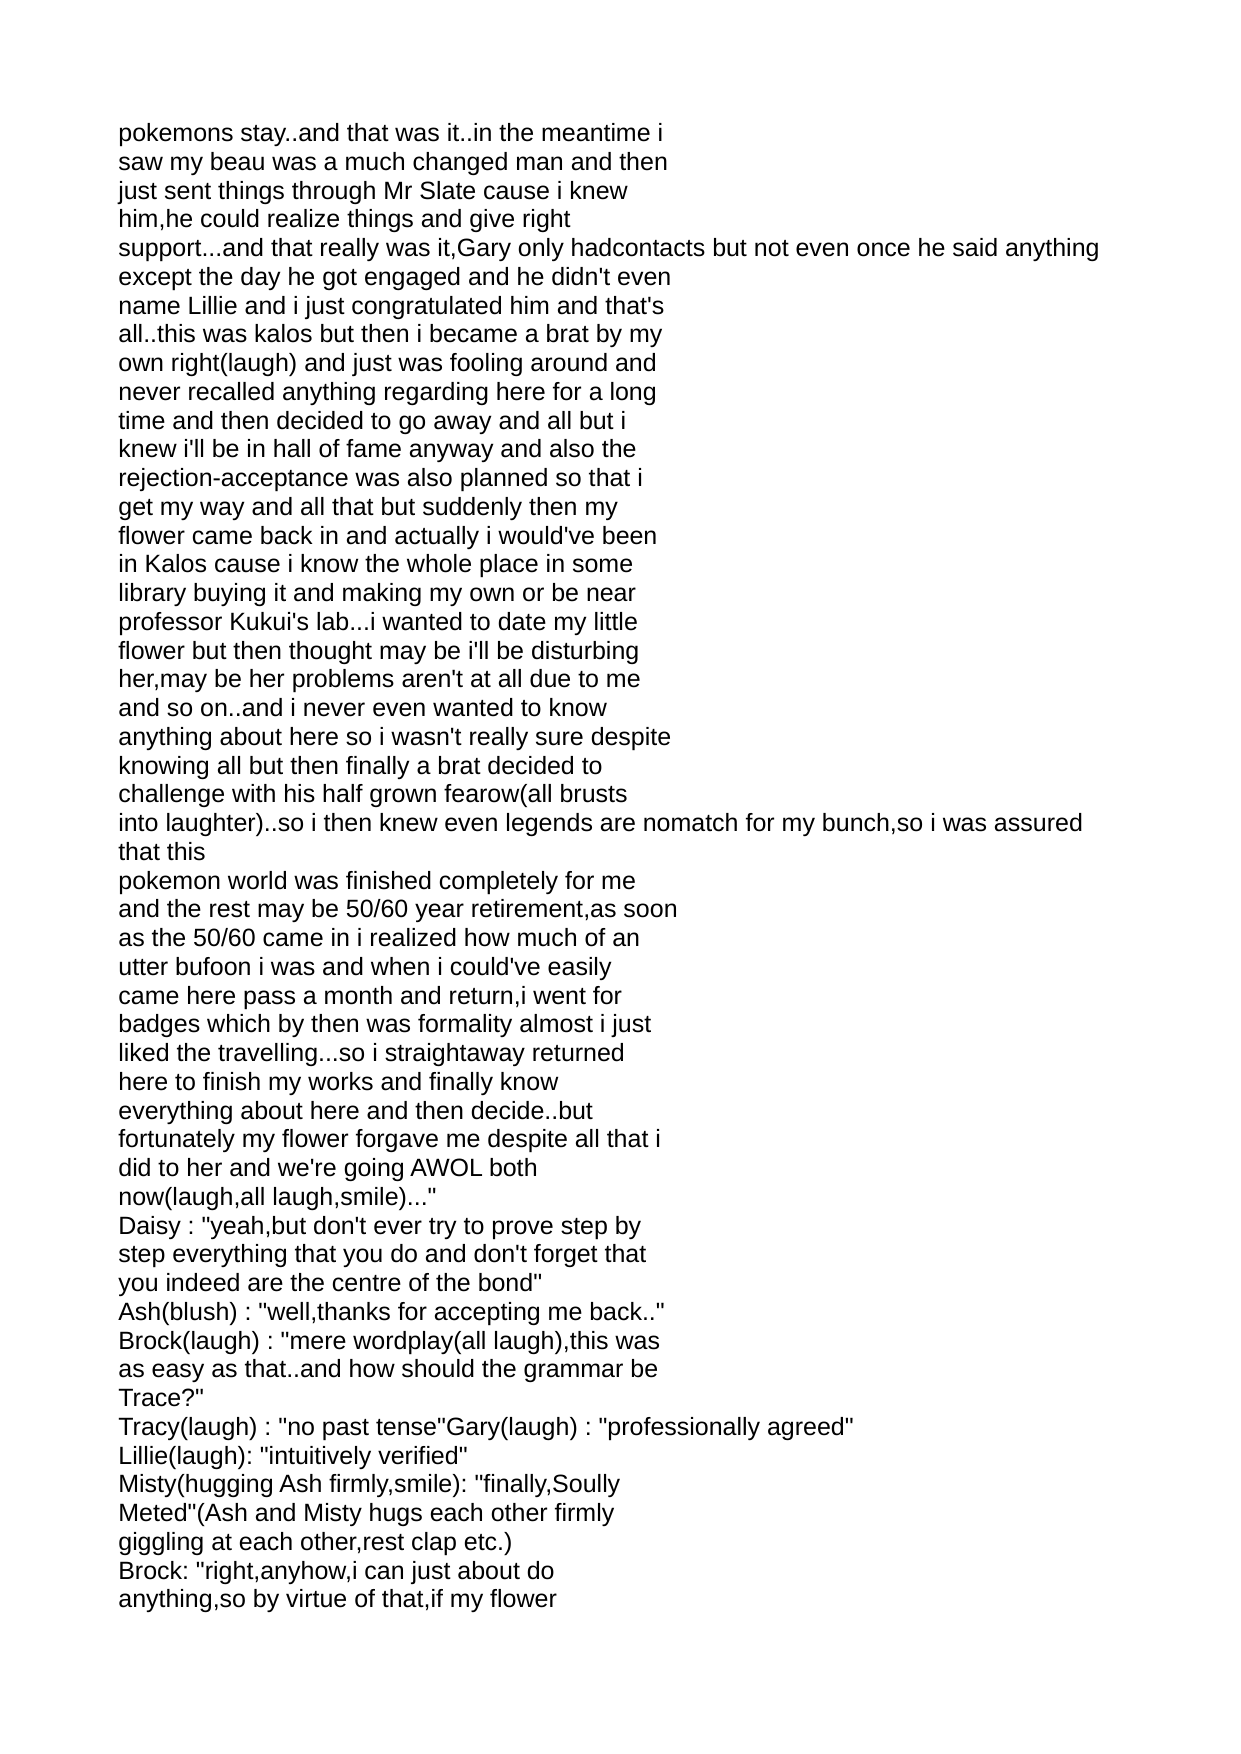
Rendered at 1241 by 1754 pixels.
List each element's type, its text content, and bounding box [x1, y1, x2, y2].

text here to finish my works and finally know [118, 1067, 1122, 1096]
text flower but then thought may be i'll be disturbing [118, 636, 1122, 664]
text library buying it and making my own or be near [118, 578, 1122, 607]
text get my way and all that but suddenly then my [118, 492, 1122, 521]
text challenge with his half grown fearow(all brusts [118, 779, 1122, 808]
text professor Kukui's lab...i wanted to date my little [118, 607, 1122, 636]
text and the rest may be 50/60 year retirement,as soon [118, 894, 1122, 923]
text pokemon world was finished completely for me [118, 866, 1122, 894]
text anything,so by virtue of that,if my flower [118, 1584, 1122, 1613]
text step everything that you do and don't forget that [118, 1239, 1122, 1268]
text you indeed are the centre of the bond" [118, 1268, 1122, 1297]
text him,he could realize things and give right [118, 204, 1122, 233]
text pokemons stay..and that was it..in the meantime i [118, 118, 1122, 147]
text never recalled anything regarding here for a long [118, 377, 1122, 406]
text badges which by then was formality almost i just [118, 1009, 1122, 1038]
text Brock(laugh) : "mere wordplay(all laugh),this was [118, 1326, 1122, 1354]
text Brock: "right,anyhow,i can just about do [118, 1556, 1122, 1584]
text everything about here and then decide..but [118, 1096, 1122, 1124]
text utter bufoon i was and when i could've easily [118, 952, 1122, 981]
text into laughter)..so i then knew even legends are nomatch for my bunch,so i was assured that this [118, 808, 1122, 866]
text own right(laugh) and just was fooling around and [118, 348, 1122, 377]
text time and then decided to go away and all but i [118, 406, 1122, 434]
text as the 50/60 came in i realized how much of an [118, 923, 1122, 952]
text liked the travelling...so i straightaway returned [118, 1038, 1122, 1067]
text name Lillie and i just congratulated him and that's [118, 291, 1122, 319]
text Ash(blush) : "well,thanks for accepting me back.." [118, 1297, 1122, 1326]
text came here pass a month and return,i went for [118, 981, 1122, 1009]
text flower came back in and actually i would've been [118, 521, 1122, 549]
text did to her and we're going AWOL both [118, 1153, 1122, 1182]
text Daisy : "yeah,but don't ever try to prove step by [118, 1211, 1122, 1239]
text Trace?" [118, 1383, 1122, 1412]
text except the day he got engaged and he didn't even [118, 262, 1122, 291]
text Misty(hugging Ash firmly,smile): "finally,Soully [118, 1469, 1122, 1498]
text knowing all but then finally a brat decided to [118, 751, 1122, 779]
text just sent things through Mr Slate cause i knew [118, 176, 1122, 204]
text all..this was kalos but then i became a brat by my [118, 319, 1122, 348]
text saw my beau was a much changed man and then [118, 147, 1122, 176]
text Tracy(laugh) : "no past tense"Gary(laugh) : "professionally agreed" [118, 1412, 1122, 1441]
text fortunately my flower forgave me despite all that i [118, 1124, 1122, 1153]
text support...and that really was it,Gary only hadcontacts but not even once he said anything [118, 233, 1122, 262]
text as easy as that..and how should the grammar be [118, 1354, 1122, 1383]
text now(laugh,all laugh,smile)..." [118, 1182, 1122, 1211]
text knew i'll be in hall of fame anyway and also the [118, 434, 1122, 463]
text giggling at each other,rest clap etc.) [118, 1527, 1122, 1556]
text rejection-acceptance was also planned so that i [118, 463, 1122, 492]
text Meted"(Ash and Misty hugs each other firmly [118, 1498, 1122, 1527]
text anything about here so i wasn't really sure despite [118, 722, 1122, 751]
text in Kalos cause i know the whole place in some [118, 549, 1122, 578]
text Lillie(laugh): "intuitively verified" [118, 1441, 1122, 1469]
text and so on..and i never even wanted to know [118, 693, 1122, 722]
text her,may be her problems aren't at all due to me [118, 664, 1122, 693]
